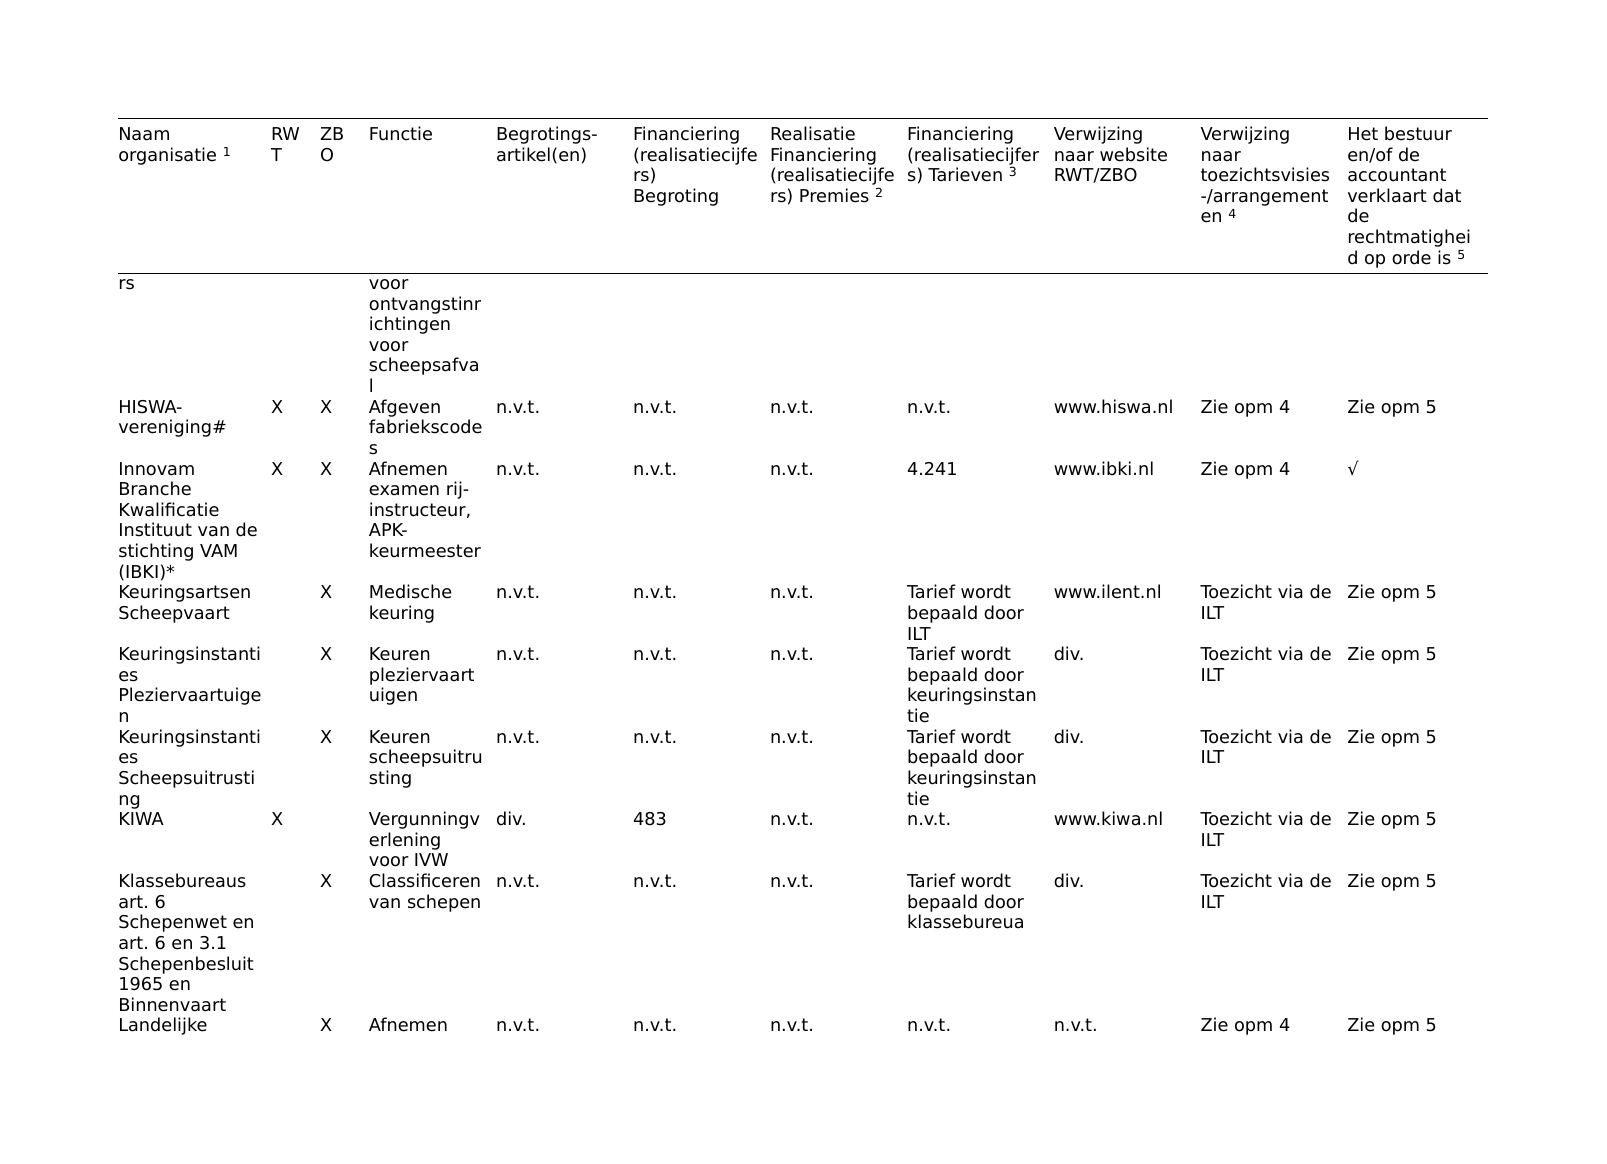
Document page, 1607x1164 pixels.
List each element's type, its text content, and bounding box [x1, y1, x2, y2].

table_cell Toezicht via de ILT [1194, 727, 1341, 809]
table_cell Tarief wordt bepaald door ILT [901, 582, 1048, 644]
table_cell [265, 727, 314, 809]
table_cell 4.241 [901, 459, 1048, 582]
table_cell Zie opm 4 [1194, 459, 1341, 582]
table_cell div. [1048, 727, 1194, 809]
table_cell n.v.t. [764, 871, 901, 1015]
table_cell n.v.t. [764, 1015, 901, 1036]
table_cell Zie opm 5 [1341, 1015, 1488, 1036]
table_cell voor ontvangstinrichtingen voor scheepsafval [363, 274, 490, 397]
table_cell Toezicht via de ILT [1194, 644, 1341, 727]
table_cell n.v.t. [764, 644, 901, 727]
table_cell KIWA [118, 809, 265, 871]
table_cell Zie opm 4 [1194, 1015, 1341, 1036]
table_header ZBO [314, 119, 363, 273]
table_cell Klassebureaus art. 6 Schepenwet en art. 6 en 3.1 Schepenbesluit 1965 en Binnenvaart [118, 871, 265, 1015]
table_cell www.ilent.nl [1048, 582, 1194, 644]
table_cell Zie opm 5 [1341, 727, 1488, 809]
table_cell [764, 274, 901, 397]
table_cell Zie opm 5 [1341, 397, 1488, 458]
table_cell n.v.t. [1048, 1015, 1194, 1036]
table_cell [265, 871, 314, 1015]
table_cell Keuren pleziervaartuigen [363, 644, 490, 727]
table_cell Landelijke [118, 1015, 265, 1036]
table_cell X [314, 644, 363, 727]
table_cell www.hiswa.nl [1048, 397, 1194, 458]
table_cell n.v.t. [627, 1015, 764, 1036]
table_cell n.v.t. [490, 397, 627, 458]
table_cell Vergunningverlening voor IVW [363, 809, 490, 871]
table_cell [265, 582, 314, 644]
table_cell n.v.t. [490, 871, 627, 1015]
table_cell √ [1341, 459, 1488, 582]
table_cell Zie opm 5 [1341, 809, 1488, 871]
table_header Het bestuur en/of de accountant verklaart dat de rechtmatigheid op orde is 5 [1341, 119, 1488, 273]
table_cell www.kiwa.nl [1048, 809, 1194, 871]
table_cell HISWA-vereniging# [118, 397, 265, 458]
table_cell [314, 809, 363, 871]
table_cell n.v.t. [490, 582, 627, 644]
table_cell Medische keuring [363, 582, 490, 644]
table_cell Afgeven fabriekscodes [363, 397, 490, 458]
table_cell n.v.t. [490, 1015, 627, 1036]
table_header Financiering (realisatiecijfers) Begroting [627, 119, 764, 273]
table_cell X [314, 459, 363, 582]
table_cell [314, 274, 363, 397]
table_header Verwijzing naar website RWT/ZBO [1048, 119, 1194, 273]
table_cell Classificeren van schepen [363, 871, 490, 1015]
table_cell n.v.t. [764, 459, 901, 582]
table_cell Tarief wordt bepaald door keuringsinstantie [901, 727, 1048, 809]
table_cell X [314, 582, 363, 644]
table_header Verwijzing naar toezichtsvisies-/arrangementen 4 [1194, 119, 1341, 273]
table_cell n.v.t. [627, 871, 764, 1015]
table_cell n.v.t. [490, 644, 627, 727]
table_cell [1194, 274, 1341, 397]
table_cell Innovam Branche Kwalificatie Instituut van de stichting VAM (IBKI)* [118, 459, 265, 582]
table_cell n.v.t. [627, 727, 764, 809]
table_cell Keuringsinstanties Scheepsuitrusting [118, 727, 265, 809]
table_cell [1048, 274, 1194, 397]
table_cell Tarief wordt bepaald door keuringsinstantie [901, 644, 1048, 727]
table_cell X [265, 809, 314, 871]
table_cell X [265, 459, 314, 582]
table_cell Toezicht via de ILT [1194, 582, 1341, 644]
table_cell n.v.t. [764, 397, 901, 458]
table_cell n.v.t. [627, 397, 764, 458]
table_cell n.v.t. [490, 459, 627, 582]
table_cell Zie opm 5 [1341, 871, 1488, 1015]
table_cell n.v.t. [764, 727, 901, 809]
table_cell Afnemen [363, 1015, 490, 1036]
table_cell div. [1048, 644, 1194, 727]
table_cell Keuringsartsen Scheepvaart [118, 582, 265, 644]
table_header Financiering (realisatiecijfers) Tarieven 3 [901, 119, 1048, 273]
table_cell n.v.t. [901, 1015, 1048, 1036]
table_header Realisatie Financiering (realisatiecijfers) Premies 2 [764, 119, 901, 273]
table_cell Afnemen examen rij-instructeur, APK-keurmeester [363, 459, 490, 582]
table_cell Zie opm 4 [1194, 397, 1341, 458]
table_cell n.v.t. [627, 582, 764, 644]
table_cell Keuringsinstanties Pleziervaartuigen [118, 644, 265, 727]
table_cell [1341, 274, 1488, 397]
table_cell Keuren scheepsuitrusting [363, 727, 490, 809]
table_cell n.v.t. [490, 727, 627, 809]
table_cell [265, 274, 314, 397]
table_cell [490, 274, 627, 397]
table_cell www.ibki.nl [1048, 459, 1194, 582]
table_cell X [314, 727, 363, 809]
table_cell [265, 644, 314, 727]
table_cell n.v.t. [627, 459, 764, 582]
table_cell X [314, 1015, 363, 1036]
table_cell Zie opm 5 [1341, 582, 1488, 644]
table_header RWT [265, 119, 314, 273]
table_header Functie [363, 119, 490, 273]
table_header Naam organisatie 1 [118, 119, 265, 273]
table_cell X [265, 397, 314, 458]
table_cell X [314, 397, 363, 458]
table_cell n.v.t. [901, 397, 1048, 458]
table_cell n.v.t. [627, 644, 764, 727]
table_cell 483 [627, 809, 764, 871]
table_cell [265, 1015, 314, 1036]
table_cell Tarief wordt bepaald door klassebureua [901, 871, 1048, 1015]
table_cell [901, 274, 1048, 397]
table_cell n.v.t. [764, 809, 901, 871]
table_header Begrotings-artikel(en) [490, 119, 627, 273]
table_cell [627, 274, 764, 397]
table_cell n.v.t. [764, 582, 901, 644]
table_cell Toezicht via de ILT [1194, 871, 1341, 1015]
table_cell Zie opm 5 [1341, 644, 1488, 727]
table_cell div. [490, 809, 627, 871]
table_cell div. [1048, 871, 1194, 1015]
table_cell n.v.t. [901, 809, 1048, 871]
table_cell X [314, 871, 363, 1015]
table_cell rs [118, 274, 265, 397]
table_cell Toezicht via de ILT [1194, 809, 1341, 871]
